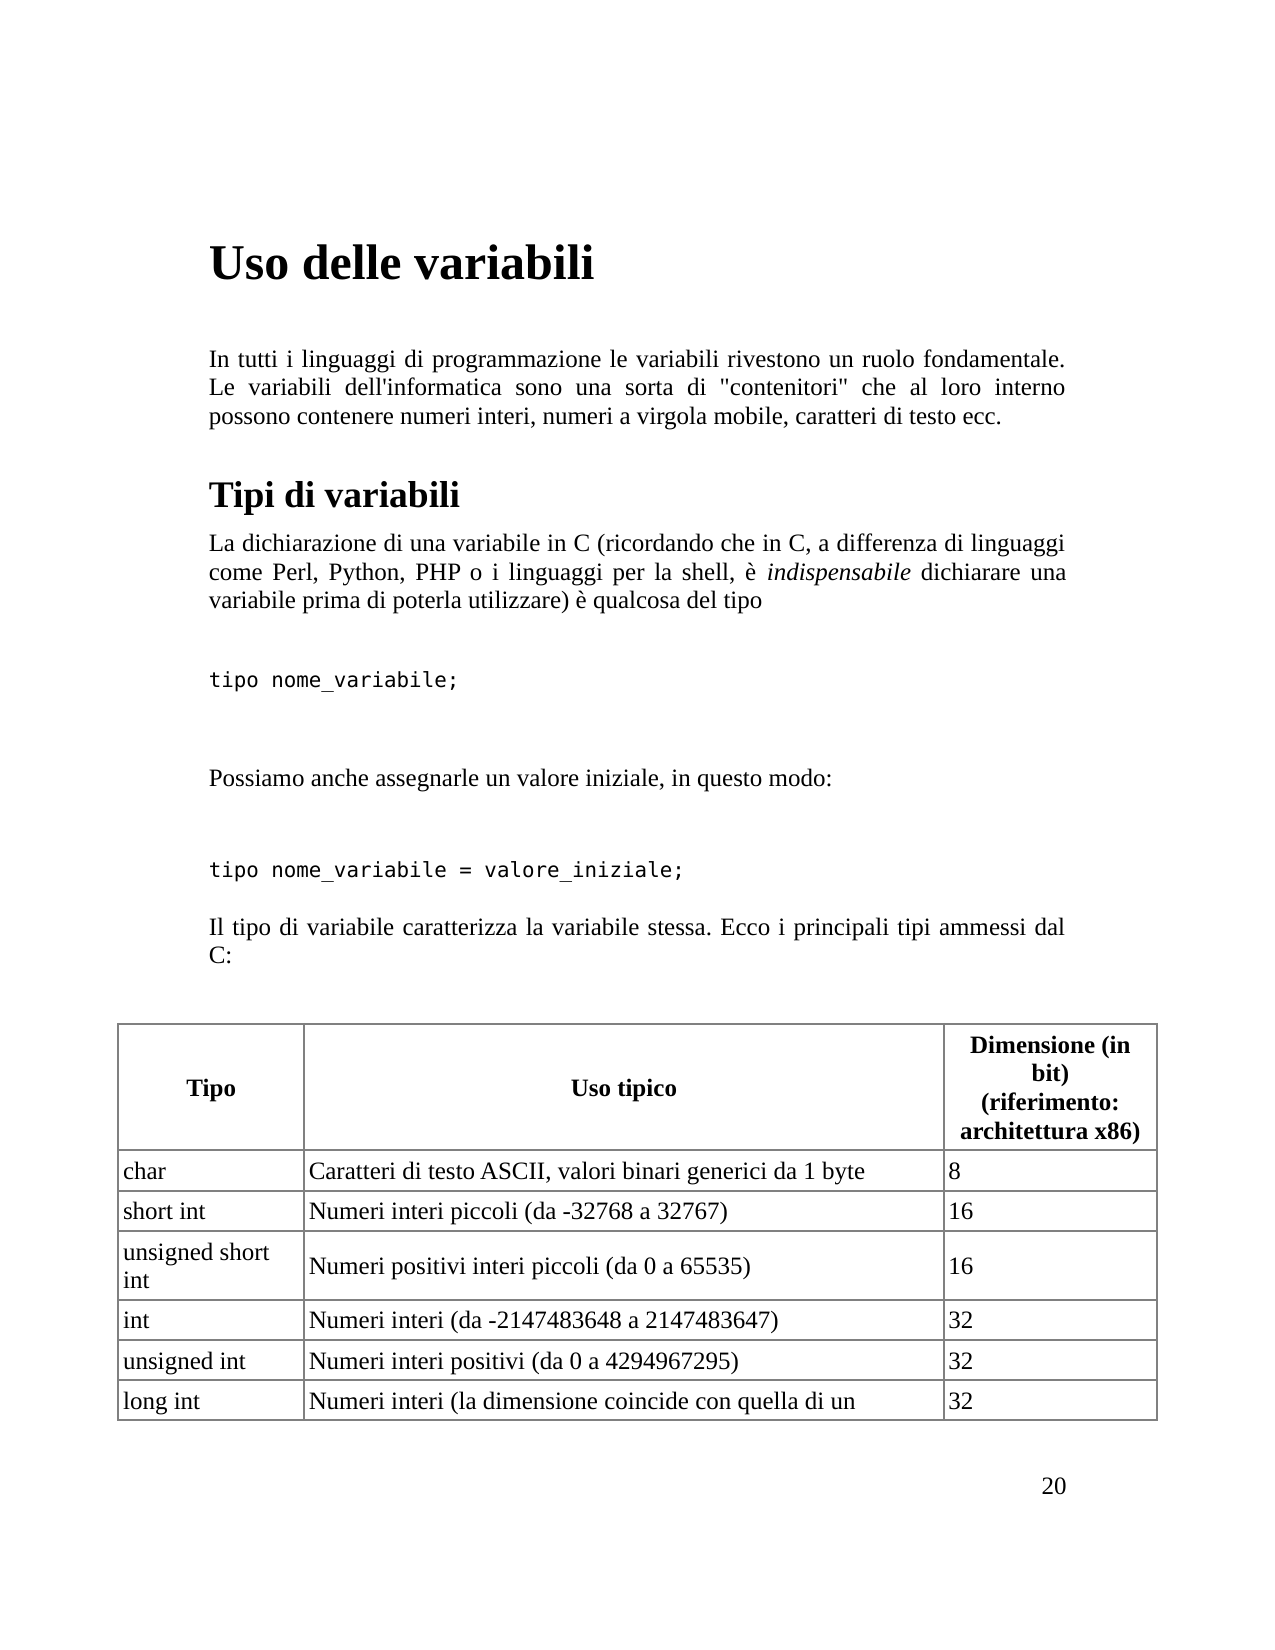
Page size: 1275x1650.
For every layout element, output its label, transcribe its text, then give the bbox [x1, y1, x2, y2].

table_cell 32 [945, 1381, 1156, 1419]
table_cell 16 [945, 1232, 1156, 1299]
table_cell Caratteri di testo ASCII, valori binari generici da 1 byte [305, 1151, 943, 1189]
subtitle Tipi di variabili [208, 472, 1066, 515]
table_cell short int [119, 1192, 303, 1230]
table_cell Numeri positivi interi piccoli (da 0 a 65535) [305, 1232, 943, 1299]
table_cell 8 [945, 1151, 1156, 1189]
table_cell char [119, 1151, 303, 1189]
table_header Dimensione (in bit) (riferimento: architettura x86) [945, 1025, 1156, 1149]
table_cell long int [119, 1381, 303, 1419]
table_cell 32 [945, 1341, 1156, 1379]
text tipo nome_variabile; [208, 668, 1066, 692]
table_header Uso tipico [305, 1025, 943, 1149]
table_cell unsigned short int [119, 1232, 303, 1299]
text tipo nome_variabile = valore_iniziale; [208, 858, 1066, 882]
table_cell Numeri interi piccoli (da -32768 a 32767) [305, 1192, 943, 1230]
text La dichiarazione di una variabile in C (ricordando che in C, a differenza di linguaggi come Perl, Python, PHP o i linguaggi per la shell, è indispensabile dichiarare una variabile prima di poterla utilizzare) è qualcosa del tipo [208, 528, 1066, 614]
text In tutti i linguaggi di programmazione le variabili rivestono un ruolo fondamentale. Le variabili dell'informatica sono una sorta di "contenitori" che al loro interno possono contenere numeri interi, numeri a virgola mobile, caratteri di testo ecc. [208, 344, 1066, 430]
table_cell unsigned int [119, 1341, 303, 1379]
table_cell int [119, 1301, 303, 1339]
text Il tipo di variabile caratterizza la variabile stessa. Ecco i principali tipi ammessi dal C: [208, 912, 1066, 969]
table_cell 16 [945, 1192, 1156, 1230]
table_cell 32 [945, 1301, 1156, 1339]
text Possiamo anche assegnarle un valore iniziale, in questo modo: [208, 763, 1066, 792]
table_header Tipo [119, 1025, 303, 1149]
table_cell Numeri interi (da -2147483648 a 2147483647) [305, 1301, 943, 1339]
subtitle Uso delle variabili [208, 232, 1066, 290]
table_cell Numeri interi positivi (da 0 a 4294967295) [305, 1341, 943, 1379]
table_cell Numeri interi (la dimensione coincide con quella di un [305, 1381, 943, 1419]
